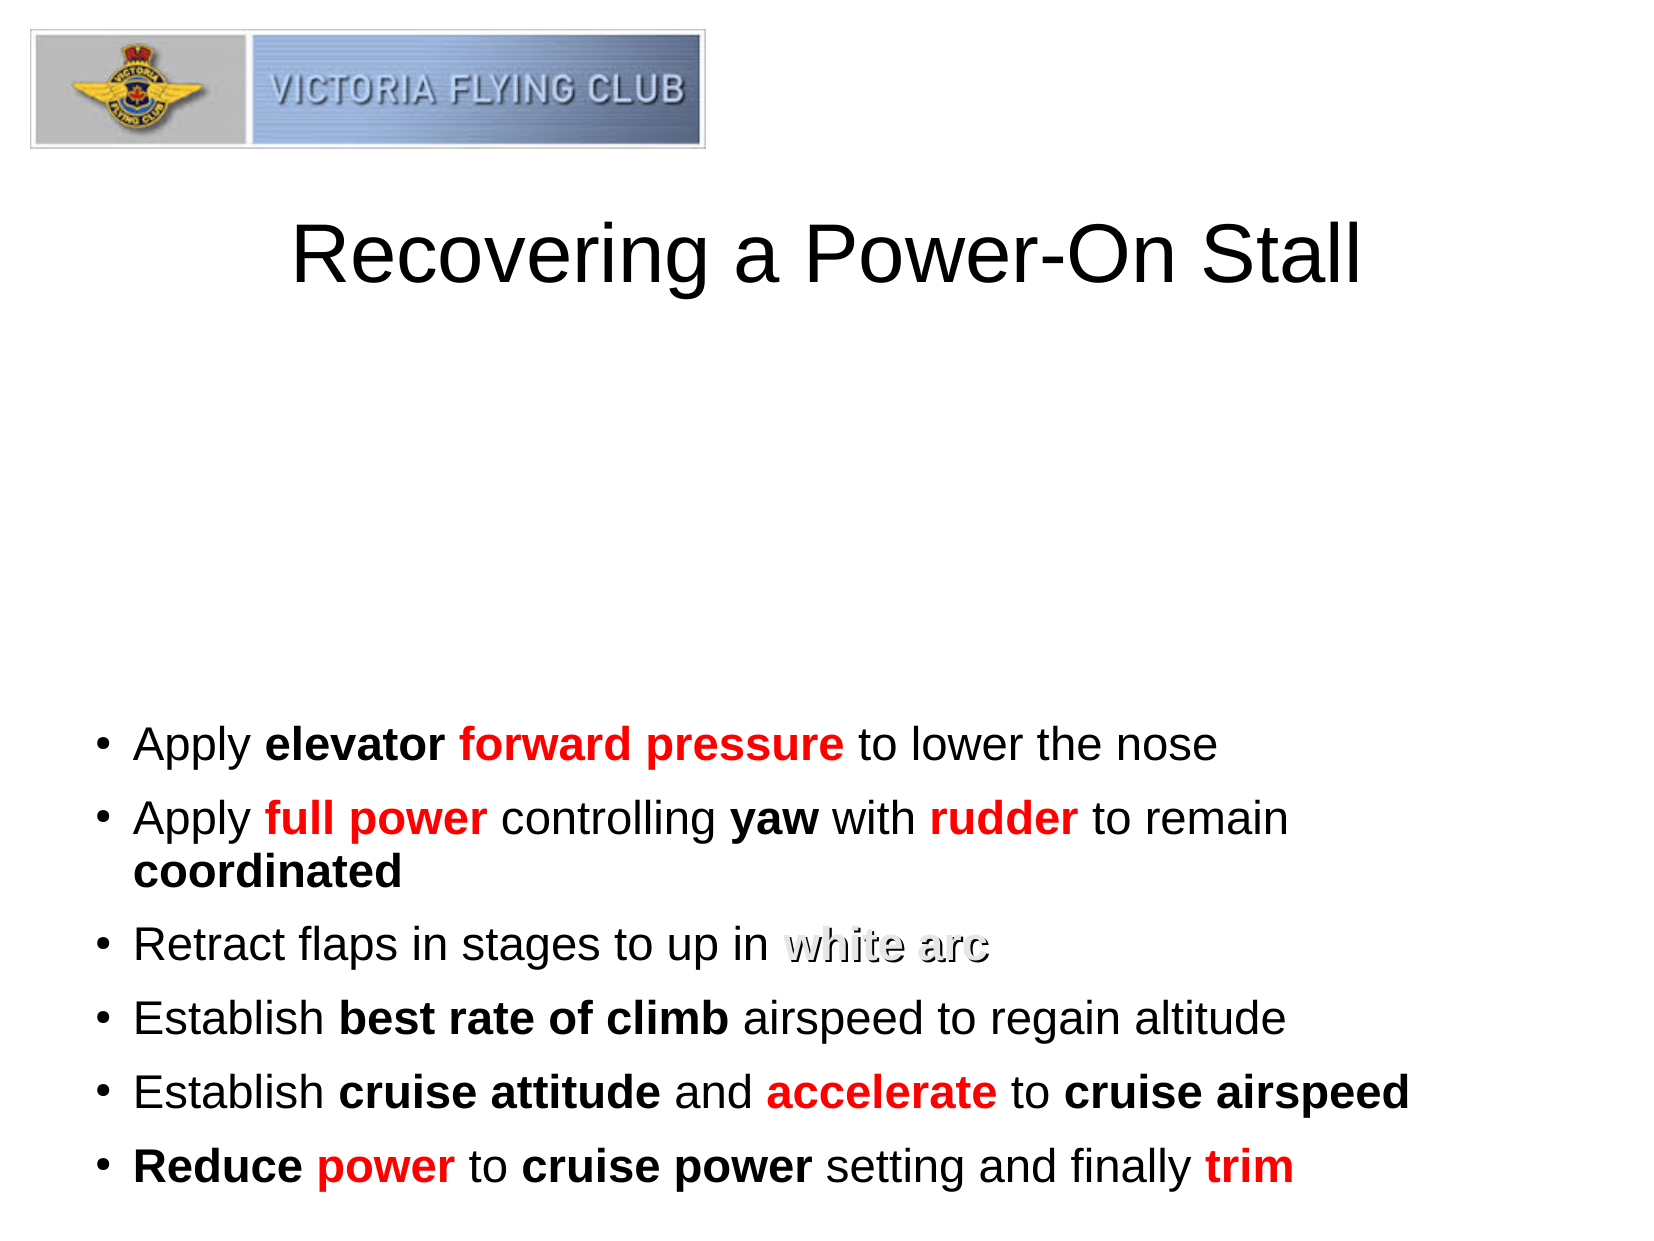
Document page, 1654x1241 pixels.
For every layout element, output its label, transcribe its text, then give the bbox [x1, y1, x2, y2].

title Recovering a Power-On Stall [82, 150, 1571, 358]
picture [30, 29, 706, 149]
list Apply elevator forward pressure to lower the nose Apply full power controlling yaw with rudder to remain coordinated Retract flaps in stages to up in white arc Establish best rate of climb airspeed to regain altitude Establish cruise attitude and accelerate to cruise airspeed Reduce power to cruise power setting and finally trim [82, 717, 1571, 1201]
